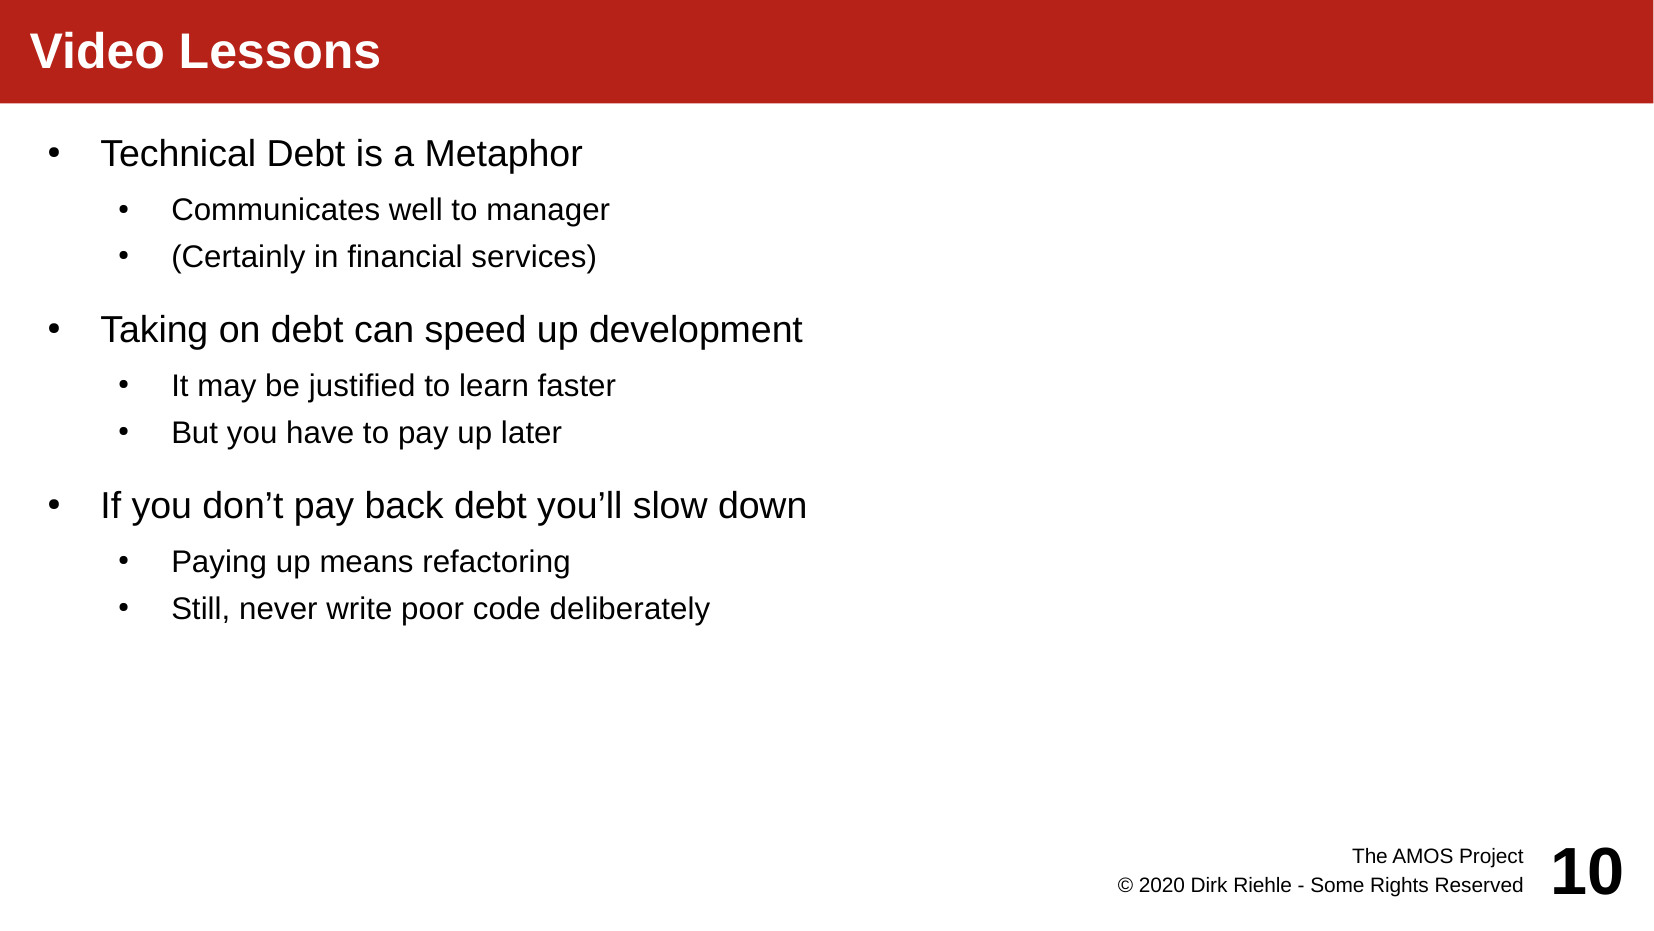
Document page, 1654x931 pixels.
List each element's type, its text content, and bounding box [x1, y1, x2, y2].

list Technical Debt is a Metaphor Communicates well to manager (Certainly in financial services) Taking on debt can speed up development It may be justified to learn faster But you have to pay up later If you don’t pay back debt you’ll slow down Paying up means refactoring Still, never write poor code deliberately [29, 132, 1625, 798]
title Video Lessons [0, 0, 1654, 104]
